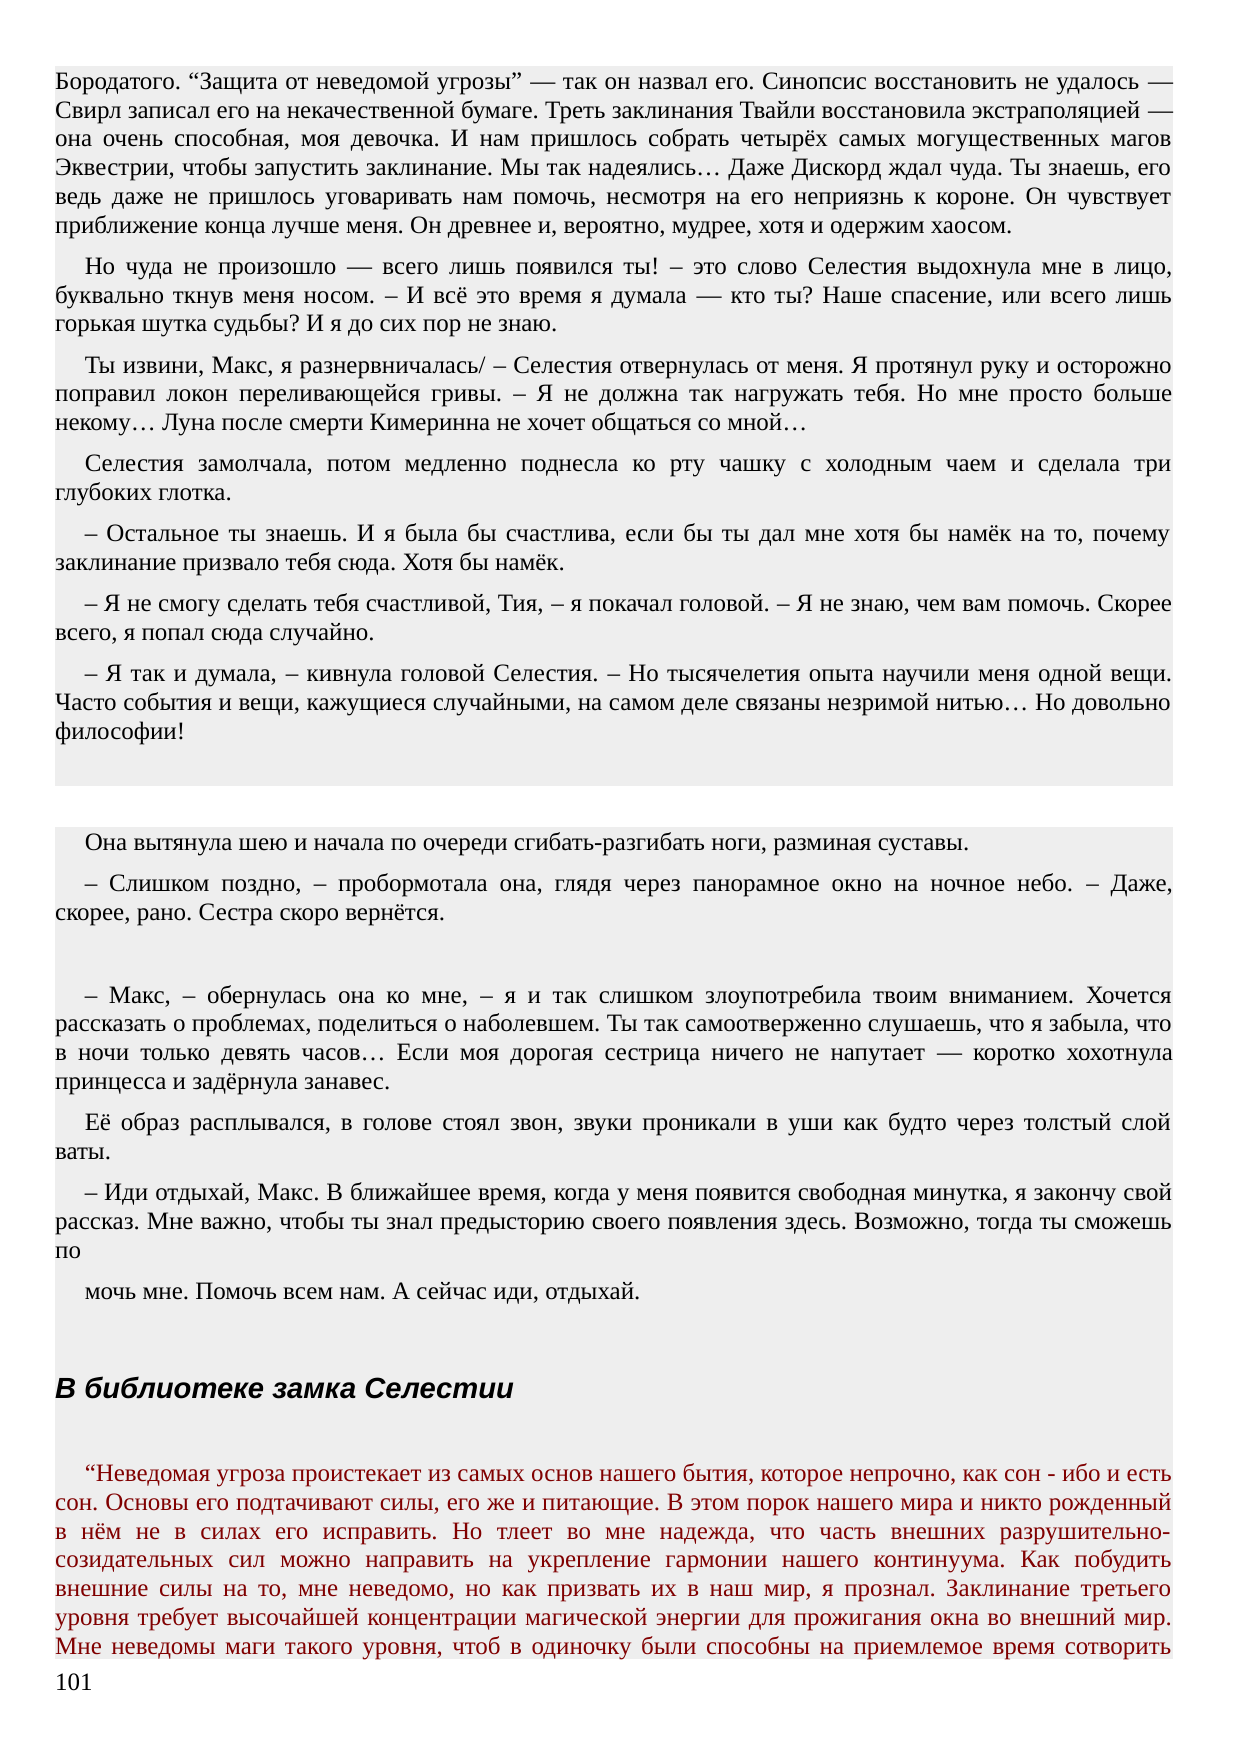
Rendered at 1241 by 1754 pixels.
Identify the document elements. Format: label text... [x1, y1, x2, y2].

text Ты извини, Макс, я разнервничалась/ – Селестия отвернулась от меня. Я протянул руку и осторожно поправил локон переливающейся гривы. – Я не должна так нагружать тебя. Но мне просто больше некому… Луна после смерти Кимеринна не хочет общаться со мной… [55, 350, 1173, 436]
text – Остальное ты знаешь. И я была бы счастлива, если бы ты дал мне хотя бы намёк на то, почему заклинание призвало тебя сюда. Хотя бы намёк. [55, 518, 1173, 576]
text мочь мне. Помочь всем нам. А сейчас иди, отдыхай. [55, 1276, 1173, 1305]
text “Неведомая угроза проистекает из самых основ нашего бытия, которое непрочно, как сон - ибо и есть сон. Основы его подтачивают силы, его же и питающие. В этом порок нашего мира и никто рожденный в нём не в силах его исправить. Но тлеет во мне надежда, что часть внешних разрушительно-созидательных сил можно направить на укрепление гармонии нашего континуума. Как побудить внешние силы на то, мне неведомо, но как призвать их в наш мир, я прознал. Заклинание третьего уровня требует высочайшей концентрации магической энергии для прожигания окна во внешний мир. Мне неведомы маги такого уровня, чтоб в одиночку были способны на приемлемое время сотворить [55, 1458, 1173, 1659]
text Селестия замолчала, потом медленно поднесла ко рту чашку с холодным чаем и сделала три глубоких глотка. [55, 448, 1173, 506]
text – Макс, – обернулась она ко мне, – я и так слишком злоупотребила твоим вниманием. Хочется рассказать о проблемах, поделиться о наболевшем. Ты так самоотверженно слушаешь, что я забыла, что в ночи только девять часов… Если моя дорогая сестрица ничего не напутает — коротко хохотнула принцесса и задёрнула занавес. [55, 980, 1173, 1095]
subtitle В библиотеке замка Селестии [55, 1371, 1173, 1404]
text – Слишком поздно, – пробормотала она, глядя через панорамное окно на ночное небо. – Даже, скорее, рано. Сестра скоро вернётся. [55, 868, 1173, 926]
text – Иди отдыхай, Макс. В ближайшее время, когда у меня появится свободная минутка, я закончу свой рассказ. Мне важно, чтобы ты знал предысторию своего появления здесь. Возможно, тогда ты сможешь по [55, 1177, 1173, 1263]
text Её образ расплывался, в голове стоял звон, звуки проникали в уши как будто через толстый слой ваты. [55, 1107, 1173, 1165]
text Она вытянула шею и начала по очереди сгибать-разгибать ноги, разминая суставы. [55, 827, 1173, 856]
text Но чуда не произошло — всего лишь появился ты! – это слово Селестия выдохнула мне в лицо, буквально ткнув меня носом. – И всё это время я думала — кто ты? Наше спасение, или всего лишь горькая шутка судьбы? И я до сих пор не знаю. [55, 251, 1173, 337]
text – Я не смогу сделать тебя счастливой, Тия, – я покачал головой. – Я не знаю, чем вам помочь. Скорее всего, я попал сюда случайно. [55, 588, 1173, 646]
text – Я так и думала, – кивнула головой Селестия. – Но тысячелетия опыта научили меня одной вещи. Часто события и вещи, кажущиеся случайными, на самом деле связаны незримой нитью… Но довольно философии! [55, 658, 1173, 745]
text Бородатого. “Защита от неведомой угрозы” — так он назвал его. Синопсис восстановить не удалось — Свирл записал его на некачественной бумаге. Треть заклинания Твайли восстановила экстраполяцией — она очень способная, моя девочка. И нам пришлось собрать четырёх самых могущественных магов Эквестрии, чтобы запустить заклинание. Мы так надеялись… Даже Дискорд ждал чуда. Ты знаешь, его ведь даже не пришлось уговаривать нам помочь, несмотря на его неприязнь к короне. Он чувствует приближение конца лучше меня. Он древнее и, вероятно, мудрее, хотя и одержим хаосом. [55, 66, 1173, 238]
